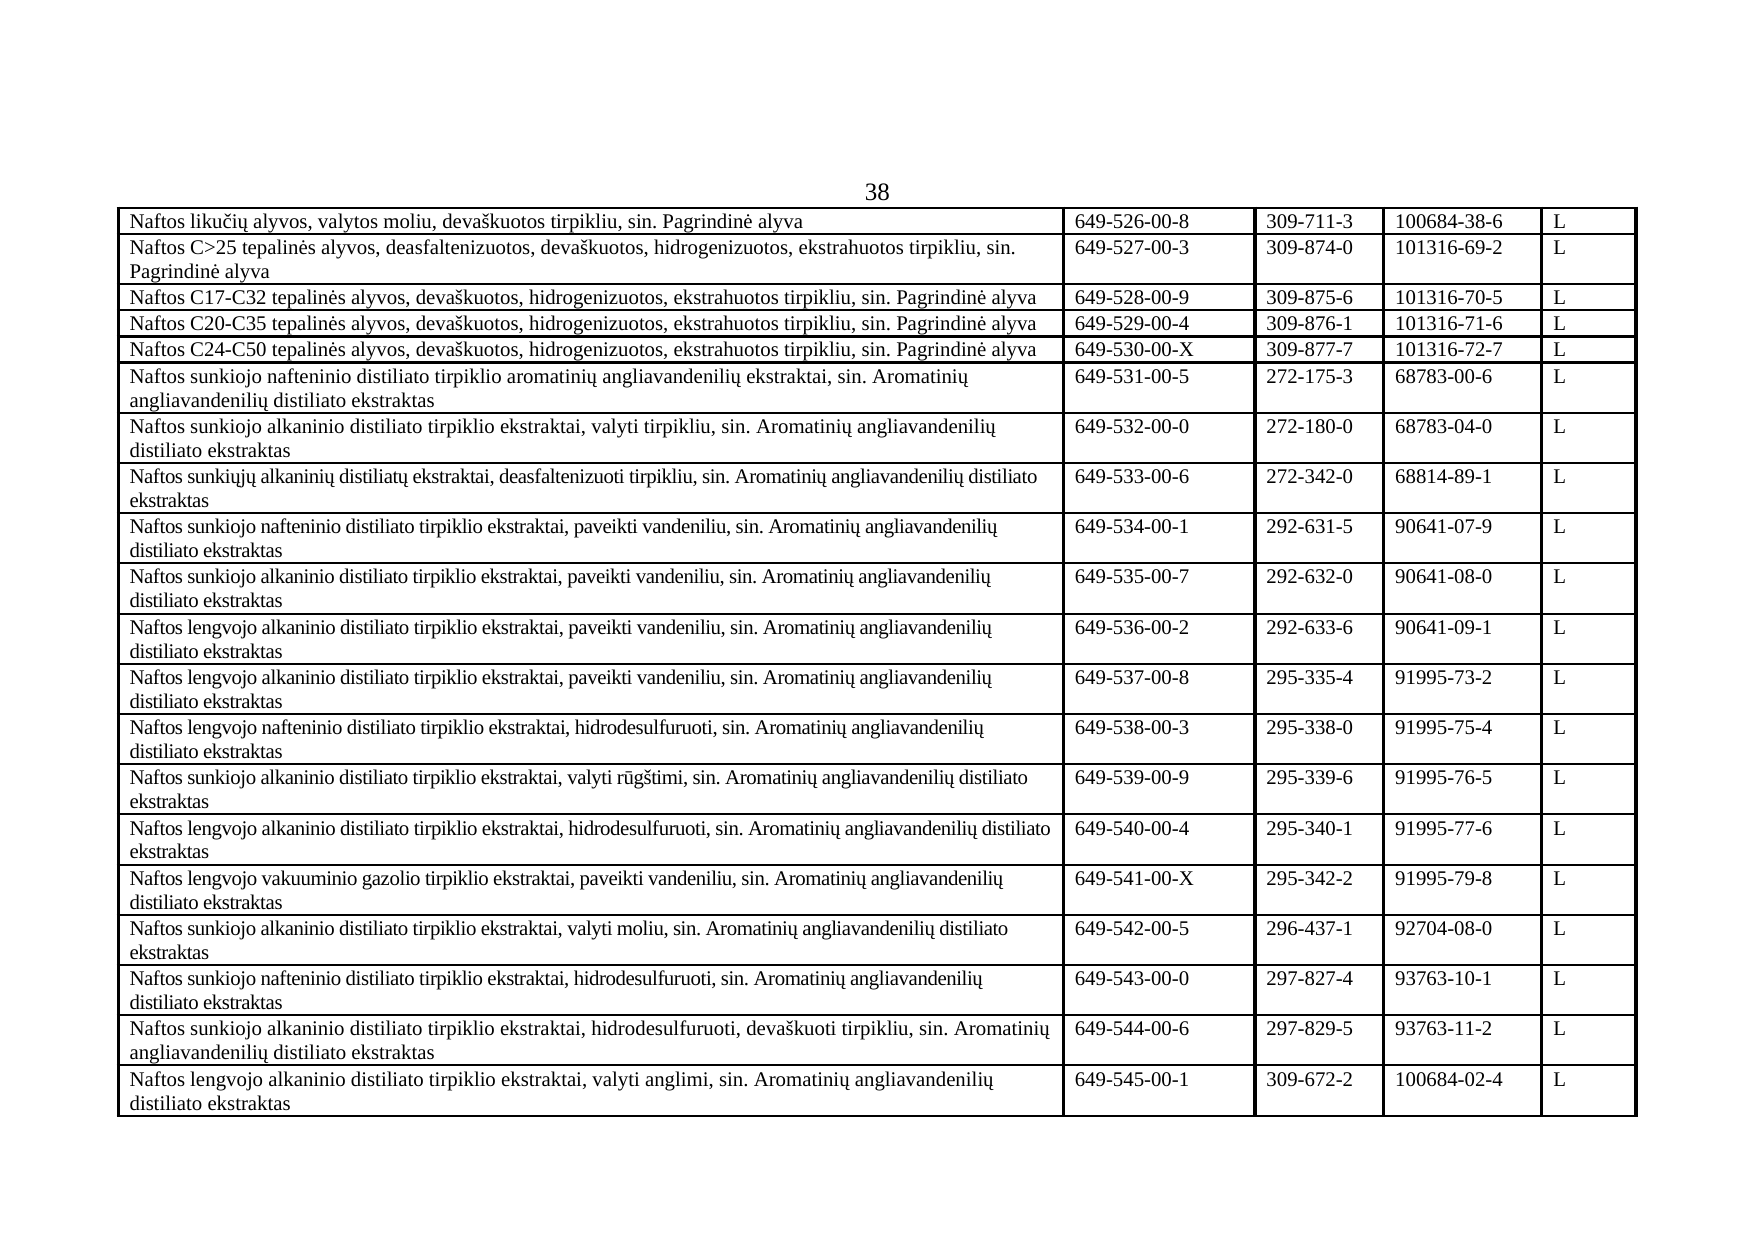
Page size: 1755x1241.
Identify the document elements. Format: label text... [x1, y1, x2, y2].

table_cell 649-538-00-3 [1065, 715, 1253, 763]
table_cell Naftos sunkiojo alkaninio distiliato tirpiklio ekstraktai, valyti moliu, sin. Aromatinių angliavandenilių distiliato ekstraktas [120, 916, 1062, 964]
table_cell Naftos lengvojo alkaninio distiliato tirpiklio ekstraktai, valyti anglimi, sin. Aromatinių angliavandenilių distiliato ekstraktas [120, 1066, 1062, 1114]
table_cell 68783-00-6 [1385, 364, 1540, 412]
table_cell 91995-73-2 [1385, 665, 1540, 713]
table_cell 649-540-00-4 [1065, 815, 1253, 863]
table_cell 93763-10-1 [1385, 966, 1540, 1014]
table_cell 297-827-4 [1257, 966, 1382, 1014]
table_cell 272-175-3 [1257, 364, 1382, 412]
table_cell Naftos C>25 tepalinės alyvos, deasfaltenizuotos, devaškuotos, hidrogenizuotos, ekstrahuotos tirpikliu, sin. Pagrindinė alyva [120, 235, 1062, 283]
table_cell Naftos sunkiojo alkaninio distiliato tirpiklio ekstraktai, hidrodesulfuruoti, devaškuoti tirpikliu, sin. Aromatinių angliavandenilių distiliato ekstraktas [120, 1016, 1062, 1064]
table_cell 309-672-2 [1257, 1066, 1382, 1114]
table_cell 292-632-0 [1257, 564, 1382, 612]
table_cell 292-633-6 [1257, 615, 1382, 663]
table_cell 101316-70-5 [1385, 285, 1540, 309]
table_cell Naftos lengvojo alkaninio distiliato tirpiklio ekstraktai, paveikti vandeniliu, sin. Aromatinių angliavandenilių distiliato ekstraktas [120, 665, 1062, 713]
table_cell L [1543, 665, 1634, 713]
table_cell Naftos sunkiojo nafteninio distiliato tirpiklio ekstraktai, hidrodesulfuruoti, sin. Aromatinių angliavandenilių distiliato ekstraktas [120, 966, 1062, 1014]
table_cell L [1543, 615, 1634, 663]
table_cell Naftos lengvojo vakuuminio gazolio tirpiklio ekstraktai, paveikti vandeniliu, sin. Aromatinių angliavandenilių distiliato ekstraktas [120, 866, 1062, 914]
table_cell 309-875-6 [1257, 285, 1382, 309]
table_cell 295-342-2 [1257, 866, 1382, 914]
table_cell 649-544-00-6 [1065, 1016, 1253, 1064]
table_cell 649-528-00-9 [1065, 285, 1253, 309]
table_cell L [1543, 866, 1634, 914]
table_cell 90641-07-9 [1385, 514, 1540, 562]
table_cell 309-874-0 [1257, 235, 1382, 283]
table_cell Naftos sunkiojo alkaninio distiliato tirpiklio ekstraktai, valyti tirpikliu, sin. Aromatinių angliavandenilių distiliato ekstraktas [120, 414, 1062, 462]
table_cell L [1543, 815, 1634, 863]
table_cell L [1543, 916, 1634, 964]
table_cell 101316-71-6 [1385, 311, 1540, 335]
table_cell 649-531-00-5 [1065, 364, 1253, 412]
table_cell 91995-77-6 [1385, 815, 1540, 863]
table_cell 93763-11-2 [1385, 1016, 1540, 1064]
table_cell L [1543, 364, 1634, 412]
table_cell L [1543, 464, 1634, 512]
table_cell L [1543, 235, 1634, 283]
table_cell Naftos sunkiojo alkaninio distiliato tirpiklio ekstraktai, paveikti vandeniliu, sin. Aromatinių angliavandenilių distiliato ekstraktas [120, 564, 1062, 612]
table_cell Naftos lengvojo nafteninio distiliato tirpiklio ekstraktai, hidrodesulfuruoti, sin. Aromatinių angliavandenilių distiliato ekstraktas [120, 715, 1062, 763]
table_cell 649-539-00-9 [1065, 765, 1253, 813]
table_cell 295-340-1 [1257, 815, 1382, 863]
table_cell Naftos sunkiųjų alkaninių distiliatų ekstraktai, deasfaltenizuoti tirpikliu, sin. Aromatinių angliavandenilių distiliato ekstraktas [120, 464, 1062, 512]
table_cell L [1543, 209, 1634, 233]
table_cell 101316-69-2 [1385, 235, 1540, 283]
table_cell L [1543, 285, 1634, 309]
table_cell 91995-76-5 [1385, 765, 1540, 813]
table_cell 272-180-0 [1257, 414, 1382, 462]
table_cell Naftos C20-C35 tepalinės alyvos, devaškuotos, hidrogenizuotos, ekstrahuotos tirpikliu, sin. Pagrindinė alyva [120, 311, 1062, 335]
table_cell 292-631-5 [1257, 514, 1382, 562]
table_cell 649-527-00-3 [1065, 235, 1253, 283]
table_cell 649-545-00-1 [1065, 1066, 1253, 1114]
table_cell 295-338-0 [1257, 715, 1382, 763]
table_cell Naftos lengvojo alkaninio distiliato tirpiklio ekstraktai, paveikti vandeniliu, sin. Aromatinių angliavandenilių distiliato ekstraktas [120, 615, 1062, 663]
table_cell 90641-08-0 [1385, 564, 1540, 612]
table_cell 295-335-4 [1257, 665, 1382, 713]
table_cell Naftos likučių alyvos, valytos moliu, devaškuotos tirpikliu, sin. Pagrindinė alyva [120, 209, 1062, 233]
table_cell 649-529-00-4 [1065, 311, 1253, 335]
table_cell 297-829-5 [1257, 1016, 1382, 1064]
table_cell Naftos C24-C50 tepalinės alyvos, devaškuotos, hidrogenizuotos, ekstrahuotos tirpikliu, sin. Pagrindinė alyva [120, 338, 1062, 361]
table_cell 309-711-3 [1257, 209, 1382, 233]
table_cell 272-342-0 [1257, 464, 1382, 512]
table_cell 92704-08-0 [1385, 916, 1540, 964]
table_cell Naftos sunkiojo alkaninio distiliato tirpiklio ekstraktai, valyti rūgštimi, sin. Aromatinių angliavandenilių distiliato ekstraktas [120, 765, 1062, 813]
table_cell 649-534-00-1 [1065, 514, 1253, 562]
table_cell 68783-04-0 [1385, 414, 1540, 462]
table_cell 296-437-1 [1257, 916, 1382, 964]
table_cell 649-533-00-6 [1065, 464, 1253, 512]
table_cell 649-530-00-X [1065, 338, 1253, 361]
table_cell 309-877-7 [1257, 338, 1382, 361]
table_cell 649-542-00-5 [1065, 916, 1253, 964]
table_cell L [1543, 564, 1634, 612]
table_cell L [1543, 1016, 1634, 1064]
table_cell L [1543, 715, 1634, 763]
table_cell L [1543, 765, 1634, 813]
table_cell 91995-79-8 [1385, 866, 1540, 914]
table_cell 101316-72-7 [1385, 338, 1540, 361]
table_cell 649-536-00-2 [1065, 615, 1253, 663]
table_cell Naftos C17-C32 tepalinės alyvos, devaškuotos, hidrogenizuotos, ekstrahuotos tirpikliu, sin. Pagrindinė alyva [120, 285, 1062, 309]
table_cell L [1543, 966, 1634, 1014]
table_cell L [1543, 514, 1634, 562]
table_cell Naftos lengvojo alkaninio distiliato tirpiklio ekstraktai, hidrodesulfuruoti, sin. Aromatinių angliavandenilių distiliato ekstraktas [120, 815, 1062, 863]
table_cell 309-876-1 [1257, 311, 1382, 335]
table_cell 649-535-00-7 [1065, 564, 1253, 612]
table_cell L [1543, 338, 1634, 361]
table_cell L [1543, 1066, 1634, 1114]
table_cell 649-543-00-0 [1065, 966, 1253, 1014]
table_cell L [1543, 311, 1634, 335]
table_cell 649-526-00-8 [1065, 209, 1253, 233]
table_cell 649-537-00-8 [1065, 665, 1253, 713]
table_cell 100684-38-6 [1385, 209, 1540, 233]
table_cell 649-532-00-0 [1065, 414, 1253, 462]
table_cell L [1543, 414, 1634, 462]
table_cell 649-541-00-X [1065, 866, 1253, 914]
table_cell Naftos sunkiojo nafteninio distiliato tirpiklio ekstraktai, paveikti vandeniliu, sin. Aromatinių angliavandenilių distiliato ekstraktas [120, 514, 1062, 562]
table_cell 68814-89-1 [1385, 464, 1540, 512]
table_cell 100684-02-4 [1385, 1066, 1540, 1114]
table_cell 295-339-6 [1257, 765, 1382, 813]
table_cell 91995-75-4 [1385, 715, 1540, 763]
table_cell Naftos sunkiojo nafteninio distiliato tirpiklio aromatinių angliavandenilių ekstraktai, sin. Aromatinių angliavandenilių distiliato ekstraktas [120, 364, 1062, 412]
table_cell 90641-09-1 [1385, 615, 1540, 663]
